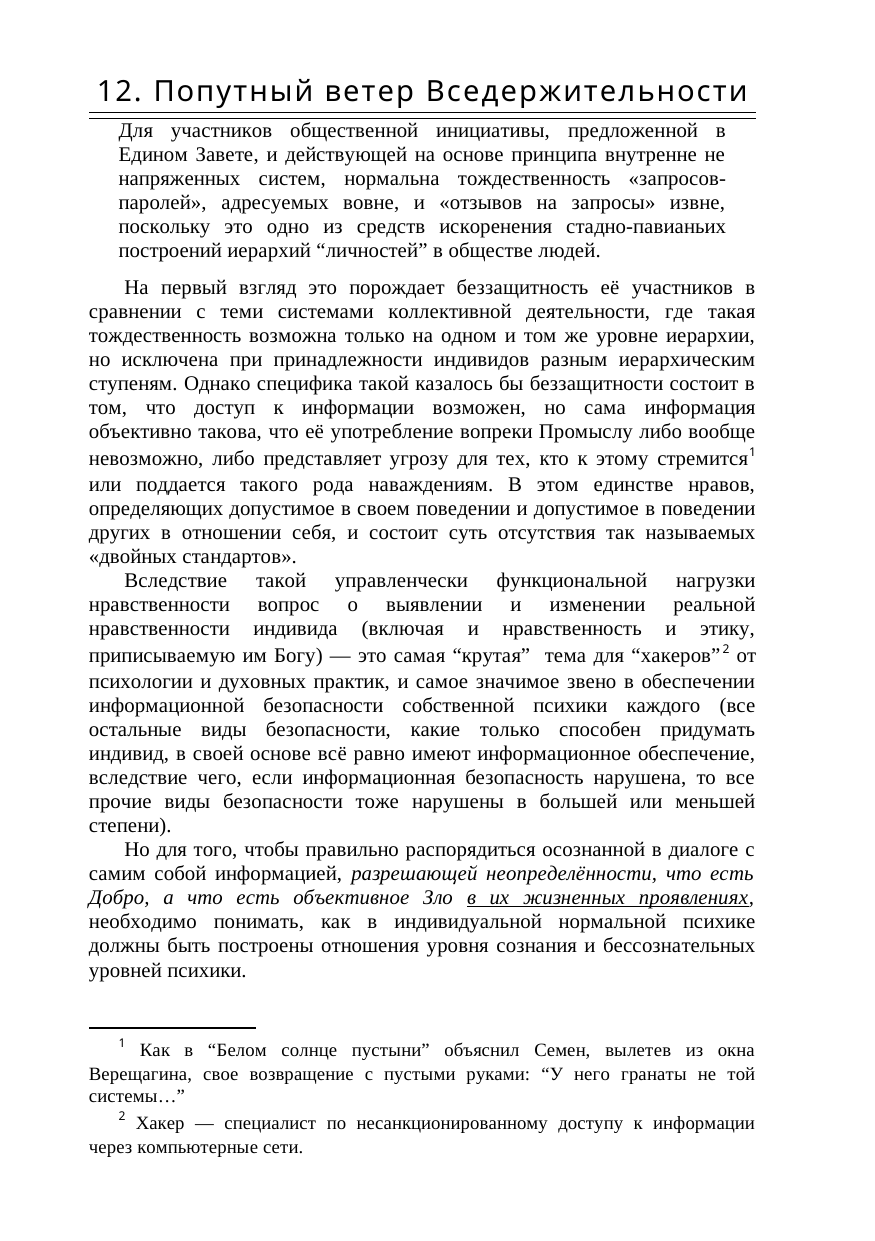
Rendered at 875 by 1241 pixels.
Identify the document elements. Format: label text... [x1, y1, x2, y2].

text На первый взгляд это порождает беззащитность её участников в сравнении с теми системами коллективной деятельности, где такая тождественность возможна только на одном и том же уровне иерархии, но исключена при принадлежности индивидов разным иерархическим ступеням. Однако специфика такой казалось бы беззащитности состоит в том, что доступ к информации возможен, но сама информация объективно такова, что её употребление вопреки Промыслу либо вообще невозможно, либо представляет угрозу для тех, кто к этому стремится или поддается такого рода наваждениям. В этом единстве нравов, определяющих допустимое в своем поведении и допустимое в поведении других в отношении себя, и состоит суть отсутствия так называемых «двойных стандартов». [89, 275, 756, 568]
text Как в “Белом солнце пустыни” объяснил Семен, вылетев из окна Верещагина, свое возвращение с пустыми руками: “У него гранаты не той системы…” [89, 1034, 756, 1107]
text Для участников общественной инициативы, предложенной в Едином Завете, и действующей на основе принципа внутренне не напряженных систем, нормальна тождественность «запросов-паролей», адресуемых вовне, и «отзывов на запросы» извне, поскольку это одно из средств искоренения стадно-павианьих построений иерархий “личностей” в обществе людей. [118, 119, 726, 262]
text Хакер — специалист по несанкционированному доступу к информации через компьютерные сети. [89, 1107, 756, 1157]
text Но для того, чтобы правильно распорядиться осознанной в диалоге с самим собой информацией, разрешающей неопределённости, что есть Добро, а что есть объективное Зло в их жизненных проявлениях, необходимо понимать, как в индивидуальной нормальной психике должны быть построены отношения уровня сознания и бессознательных уровней психики. [89, 837, 756, 981]
text Вследствие такой управленчески функциональной нагрузки нравственности вопрос о выявлении и изменении реальной нравственности индивида (включая и нравственность и этику, приписываемую им Богу) — это самая “крутая” тема для “хакеров” от психологии и духовных практик, и самое значимое звено в обеспечении информационной безопасности собственной психики каждого (все остальные виды безопасности, какие только способен придумать индивид, в своей основе всё равно имеют информационное обеспечение, вследствие чего, если информационная безопасность нарушена, то все прочие виды безопасности тоже нарушены в большей или меньшей степени). [89, 568, 756, 837]
